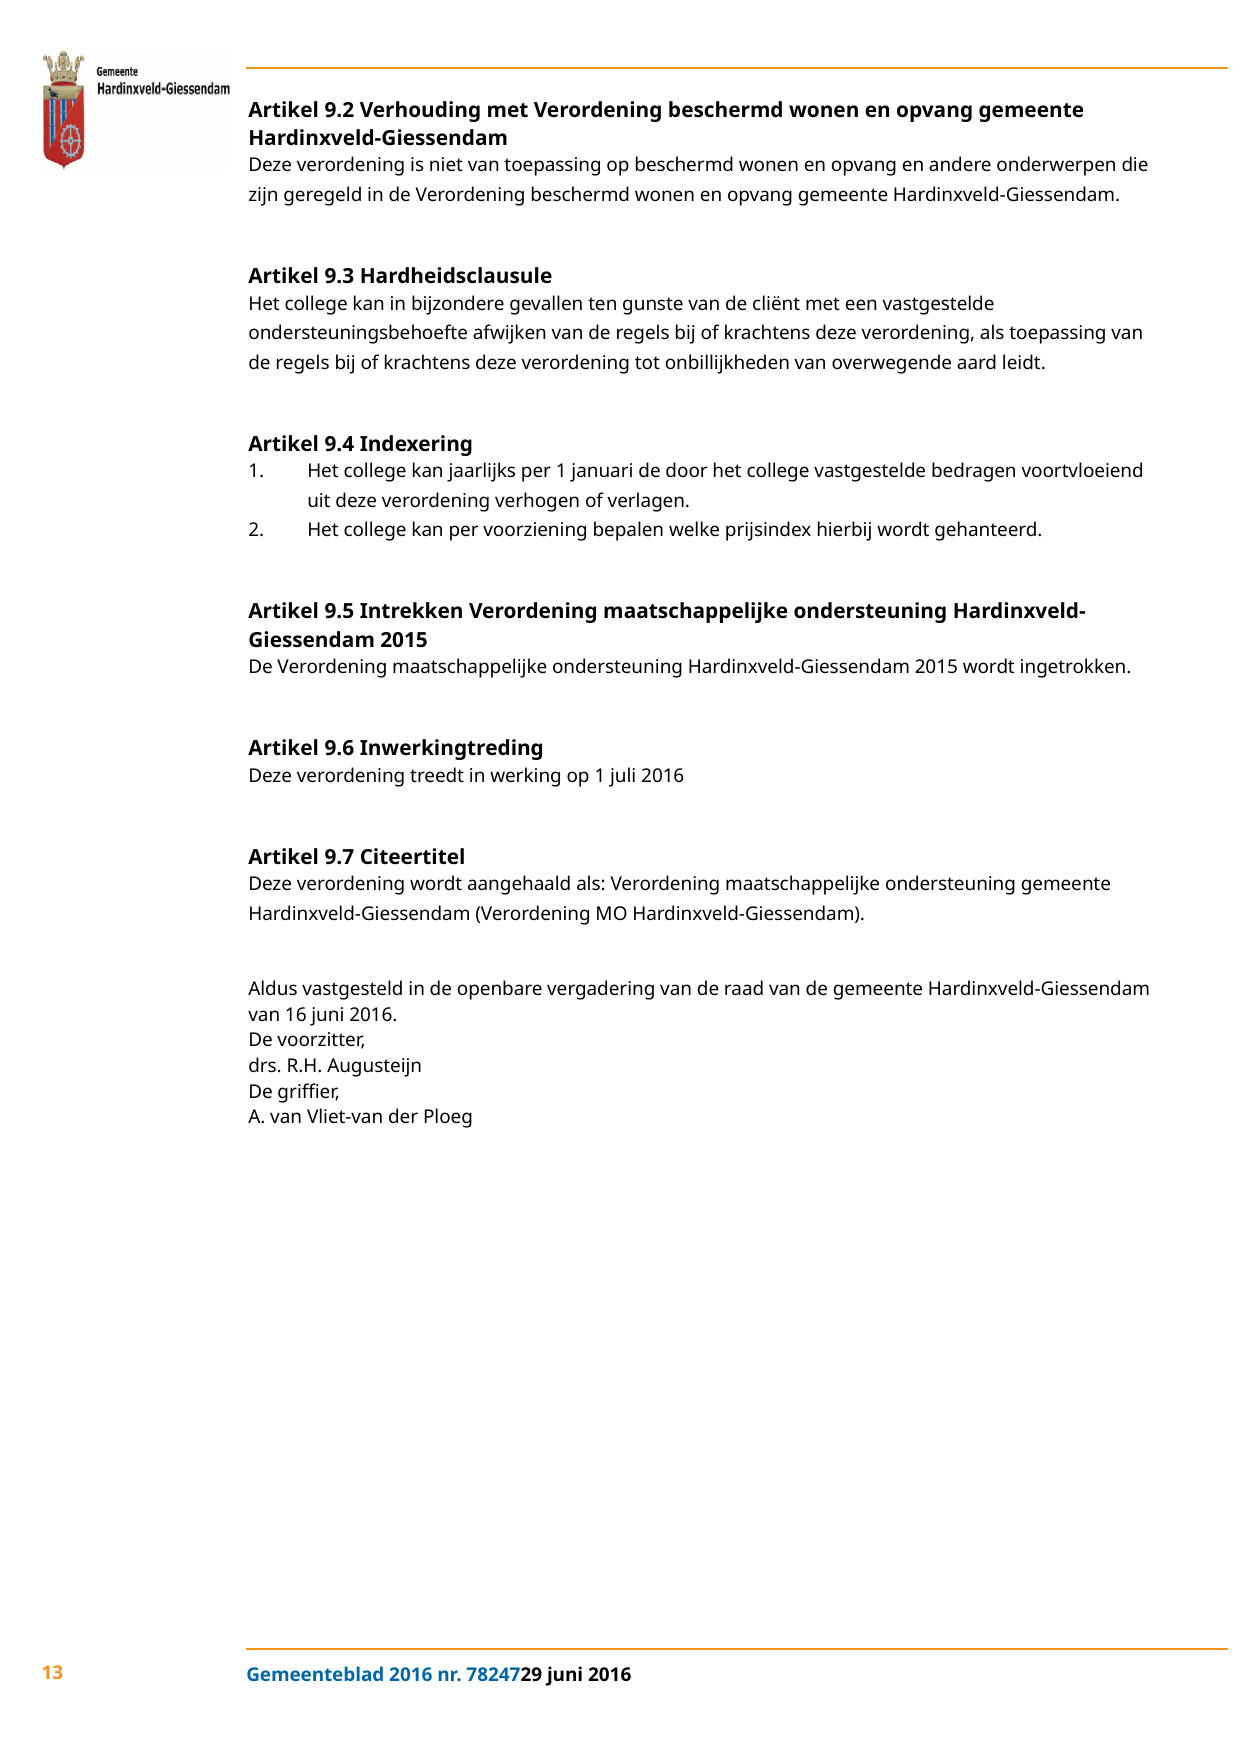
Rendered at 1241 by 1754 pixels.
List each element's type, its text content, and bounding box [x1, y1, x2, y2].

text De griffier, [248, 1078, 1152, 1104]
text Deze verordening wordt aangehaald als: Verordening maatschappelijke ondersteuning gemeente Hardinxveld-Giessendam (Verordening MO Hardinxveld-Giessendam). [248, 870, 1152, 926]
text A. van Vliet-van der Ploeg [248, 1104, 1152, 1129]
text Artikel 9.5 Intrekken Verordening maatschappelijke ondersteuning Hardinxveld-Giessendam 2015 [248, 596, 1152, 653]
text Artikel 9.4 Indexering [248, 429, 1152, 457]
text De voorzitter, [248, 1026, 1152, 1052]
list Het college kan per voorziening bepalen welke prijsindex hierbij wordt gehanteerd. [248, 516, 1152, 542]
text Artikel 9.3 Hardheidsclausule [248, 261, 1152, 290]
text Deze verordening is niet van toepassing op beschermd wonen en opvang en andere onderwerpen die zijn geregeld in de Verordening beschermd wonen en opvang gemeente Hardinxveld-Giessendam. [248, 152, 1152, 207]
text Het college kan in bijzondere gevallen ten gunste van de cliënt met een vastgestelde ondersteuningsbehoefte afwijken van de regels bij of krachtens deze verordening, als toepassing van de regels bij of krachtens deze verordening tot onbillijkheden van overwegende aard leidt. [248, 290, 1152, 374]
picture [41, 47, 231, 172]
text drs. R.H. Augusteijn [248, 1052, 1152, 1078]
text Artikel 9.6 Inwerkingtreding [248, 733, 1152, 762]
text De Verordening maatschappelijke ondersteuning Hardinxveld-Giessendam 2015 wordt ingetrokken. [248, 653, 1152, 679]
text Artikel 9.2 Verhouding met Verordening beschermd wonen en opvang gemeente Hardinxveld-Giessendam [248, 95, 1152, 152]
text Artikel 9.7 Citeertitel [248, 842, 1152, 870]
text Aldus vastgesteld in de openbare vergadering van de raad van de gemeente Hardinxveld-Giessendam van 16 juni 2016. [248, 975, 1152, 1026]
list Het college kan jaarlijks per 1 januari de door het college vastgestelde bedragen voortvloeiend uit deze verordening verhogen of verlagen. [248, 457, 1152, 513]
text Deze verordening treedt in werking op 1 juli 2016 [248, 762, 1152, 787]
